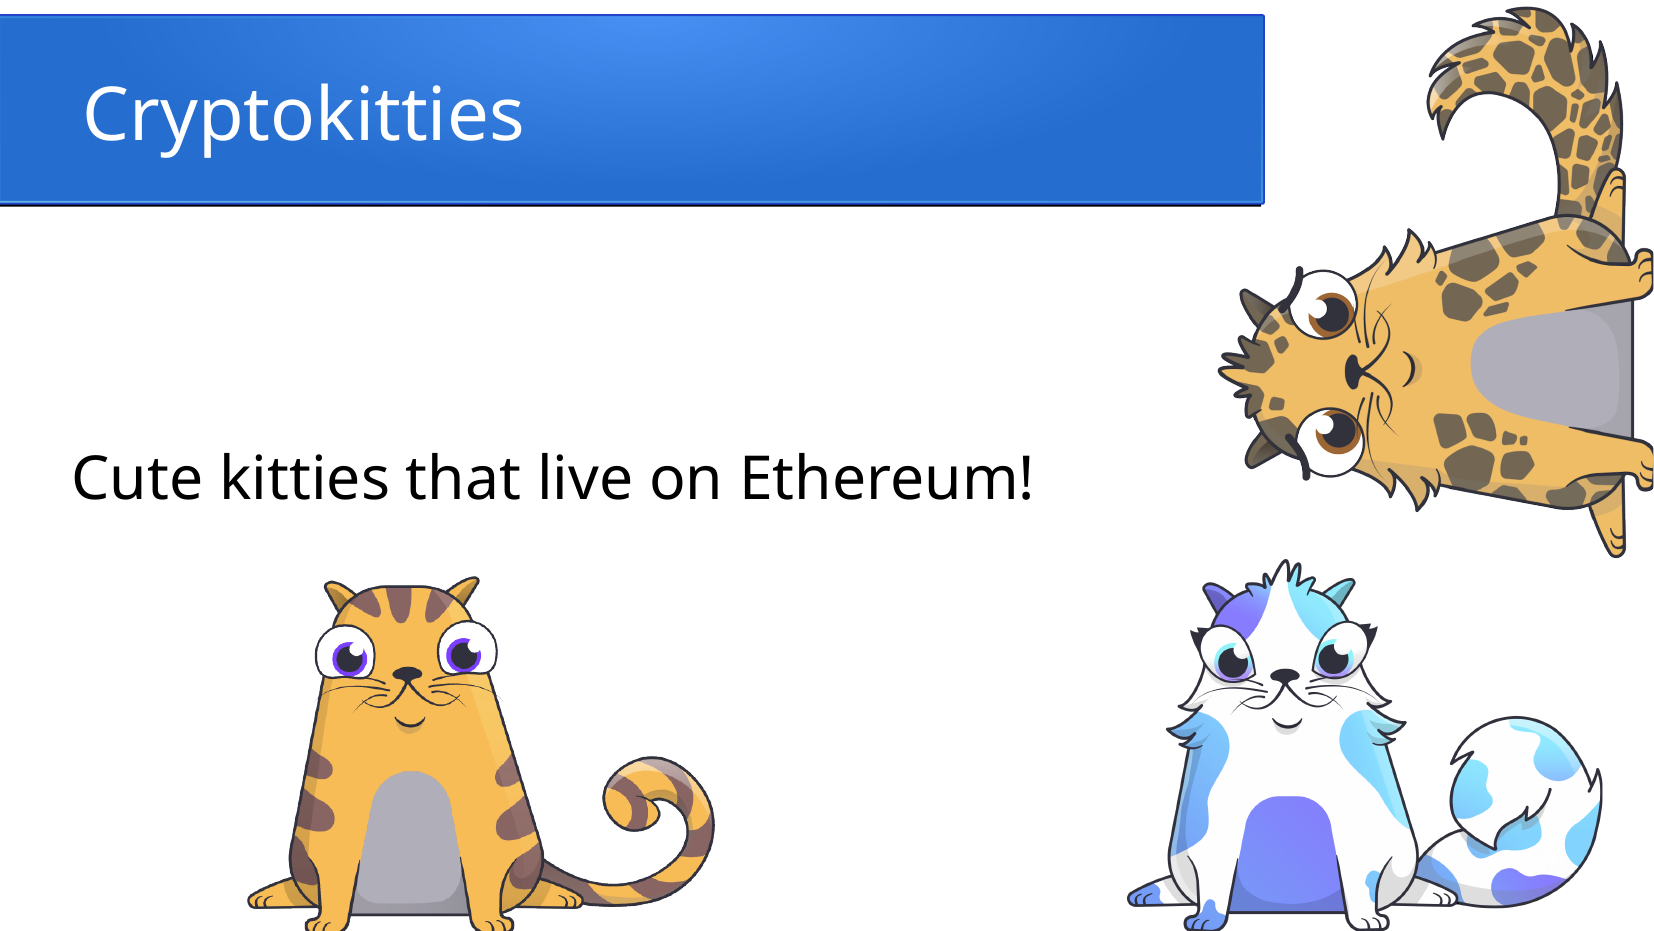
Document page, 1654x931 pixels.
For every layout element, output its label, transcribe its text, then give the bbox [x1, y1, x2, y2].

picture [990, 0, 1654, 931]
list Cute kitties that live on Ethereum! [71, 434, 1198, 571]
title Cryptokitties [82, 35, 1198, 189]
picture [195, 470, 766, 931]
